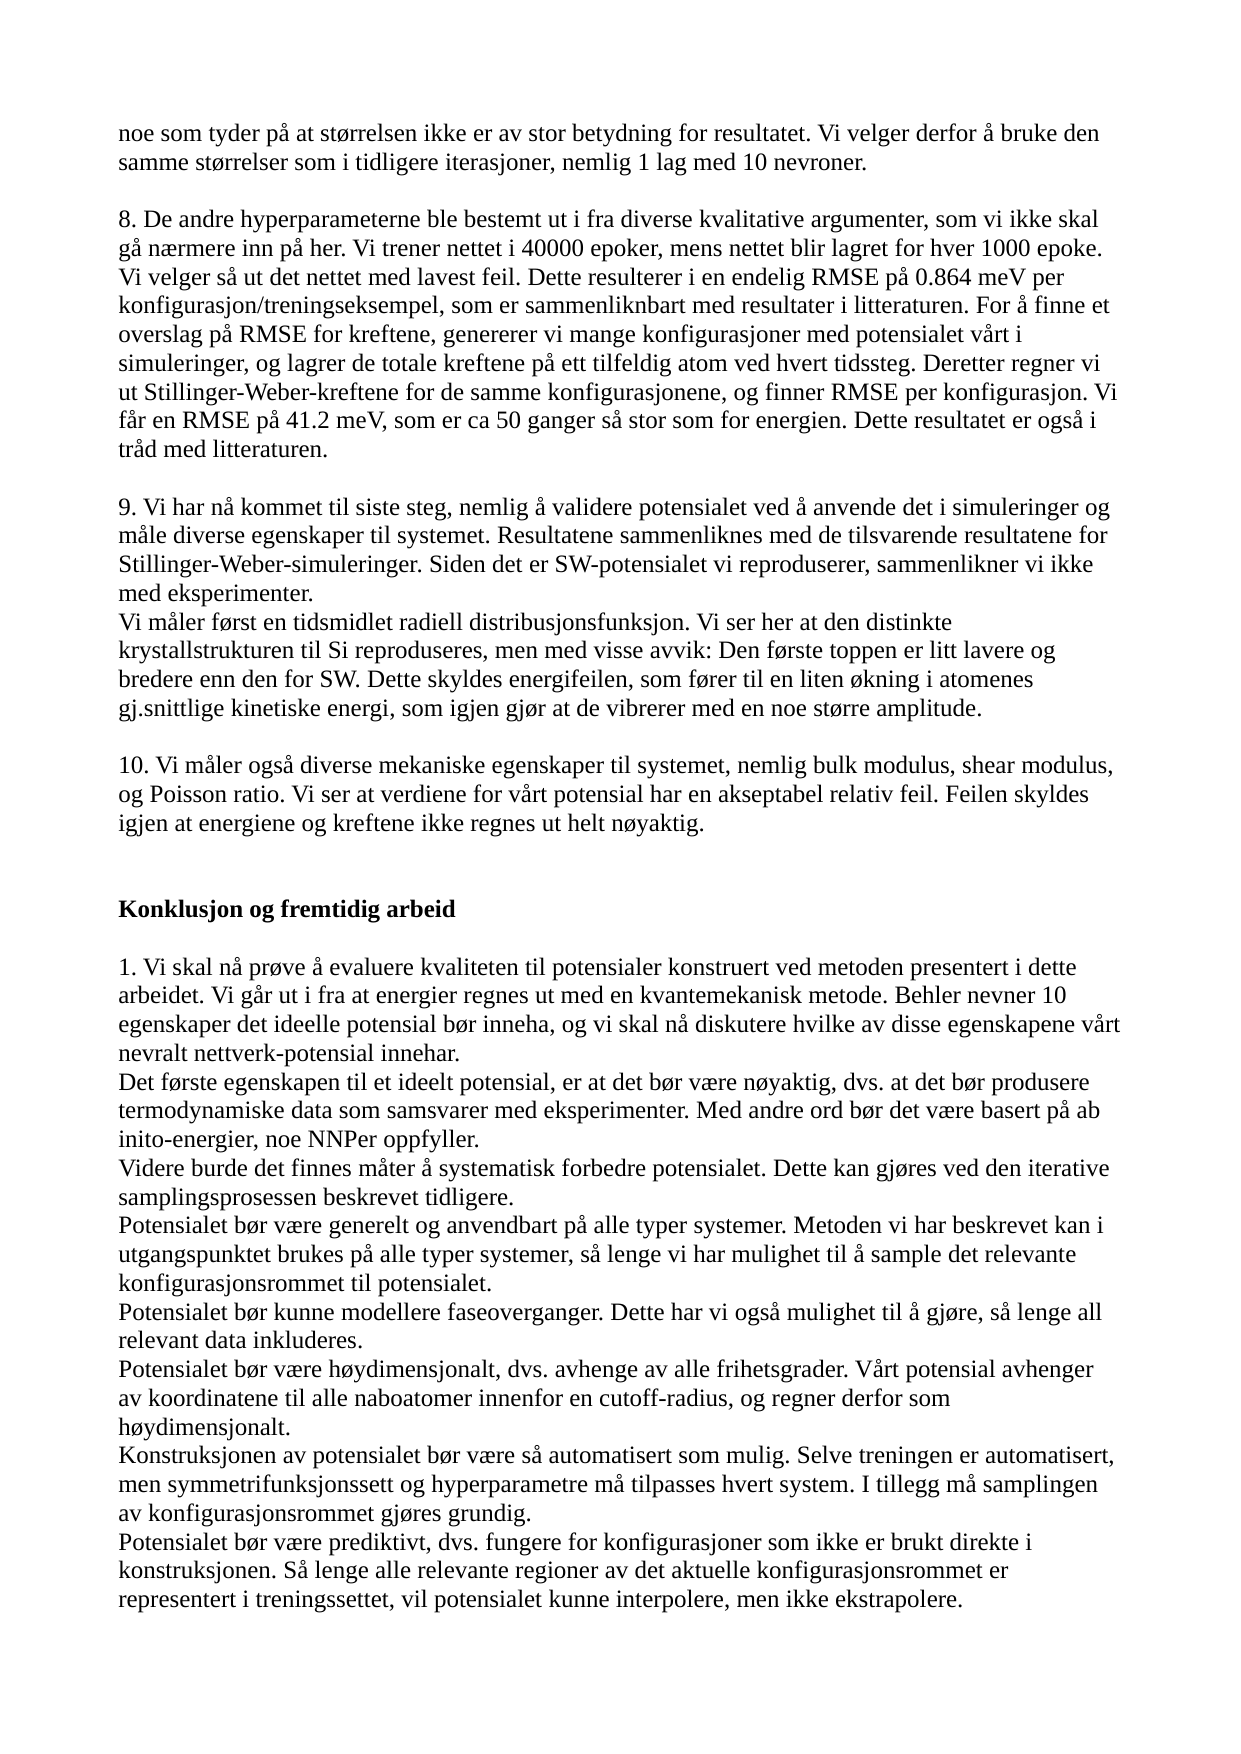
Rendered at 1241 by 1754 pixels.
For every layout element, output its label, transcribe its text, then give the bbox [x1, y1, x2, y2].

text Videre burde det finnes måter å systematisk forbedre potensialet. Dette kan gjøres ved den iterative samplingsprosessen beskrevet tidligere. [118, 1153, 1122, 1211]
text Potensialet bør være prediktivt, dvs. fungere for konfigurasjoner som ikke er brukt direkte i konstruksjonen. Så lenge alle relevante regioner av det aktuelle konfigurasjonsrommet er representert i treningssettet, vil potensialet kunne interpolere, men ikke ekstrapolere. [118, 1527, 1122, 1613]
text 1. Vi skal nå prøve å evaluere kvaliteten til potensialer konstruert ved metoden presentert i dette arbeidet. Vi går ut i fra at energier regnes ut med en kvantemekanisk metode. Behler nevner 10 egenskaper det ideelle potensial bør inneha, og vi skal nå diskutere hvilke av disse egenskapene vårt nevralt nettverk-potensial innehar. [118, 952, 1122, 1067]
text 8. De andre hyperparameterne ble bestemt ut i fra diverse kvalitative argumenter, som vi ikke skal gå nærmere inn på her. Vi trener nettet i 40000 epoker, mens nettet blir lagret for hver 1000 epoke. Vi velger så ut det nettet med lavest feil. Dette resulterer i en endelig RMSE på 0.864 meV per konfigurasjon/treningseksempel, som er sammenliknbart med resultater i litteraturen. For å finne et overslag på RMSE for kreftene, genererer vi mange konfigurasjoner med potensialet vårt i simuleringer, og lagrer de totale kreftene på ett tilfeldig atom ved hvert tidssteg. Deretter regner vi ut Stillinger-Weber-kreftene for de samme konfigurasjonene, og finner RMSE per konfigurasjon. Vi får en RMSE på 41.2 meV, som er ca 50 ganger så stor som for energien. Dette resultatet er også i tråd med litteraturen. [118, 204, 1122, 463]
text noe som tyder på at størrelsen ikke er av stor betydning for resultatet. Vi velger derfor å bruke den samme størrelser som i tidligere iterasjoner, nemlig 1 lag med 10 nevroner. [118, 118, 1122, 176]
text Konklusjon og fremtidig arbeid [118, 894, 1122, 923]
text 9. Vi har nå kommet til siste steg, nemlig å validere potensialet ved å anvende det i simuleringer og måle diverse egenskaper til systemet. Resultatene sammenliknes med de tilsvarende resultatene for Stillinger-Weber-simuleringer. Siden det er SW-potensialet vi reproduserer, sammenlikner vi ikke med eksperimenter. [118, 492, 1122, 607]
text Potensialet bør være generelt og anvendbart på alle typer systemer. Metoden vi har beskrevet kan i utgangspunktet brukes på alle typer systemer, så lenge vi har mulighet til å sample det relevante konfigurasjonsrommet til potensialet. [118, 1211, 1122, 1297]
text Det første egenskapen til et ideelt potensial, er at det bør være nøyaktig, dvs. at det bør produsere termodynamiske data som samsvarer med eksperimenter. Med andre ord bør det være basert på ab inito-energier, noe NNPer oppfyller. [118, 1067, 1122, 1153]
text 10. Vi måler også diverse mekaniske egenskaper til systemet, nemlig bulk modulus, shear modulus, og Poisson ratio. Vi ser at verdiene for vårt potensial har en akseptabel relativ feil. Feilen skyldes igjen at energiene og kreftene ikke regnes ut helt nøyaktig. [118, 751, 1122, 837]
text Konstruksjonen av potensialet bør være så automatisert som mulig. Selve treningen er automatisert, men symmetrifunksjonssett og hyperparametre må tilpasses hvert system. I tillegg må samplingen av konfigurasjonsrommet gjøres grundig. [118, 1441, 1122, 1527]
text Potensialet bør kunne modellere faseoverganger. Dette har vi også mulighet til å gjøre, så lenge all relevant data inkluderes. [118, 1297, 1122, 1354]
text Vi måler først en tidsmidlet radiell distribusjonsfunksjon. Vi ser her at den distinkte krystallstrukturen til Si reproduseres, men med visse avvik: Den første toppen er litt lavere og bredere enn den for SW. Dette skyldes energifeilen, som fører til en liten økning i atomenes gj.snittlige kinetiske energi, som igjen gjør at de vibrerer med en noe større amplitude. [118, 607, 1122, 722]
text Potensialet bør være høydimensjonalt, dvs. avhenge av alle frihetsgrader. Vårt potensial avhenger av koordinatene til alle naboatomer innenfor en cutoff-radius, og regner derfor som høydimensjonalt. [118, 1354, 1122, 1441]
